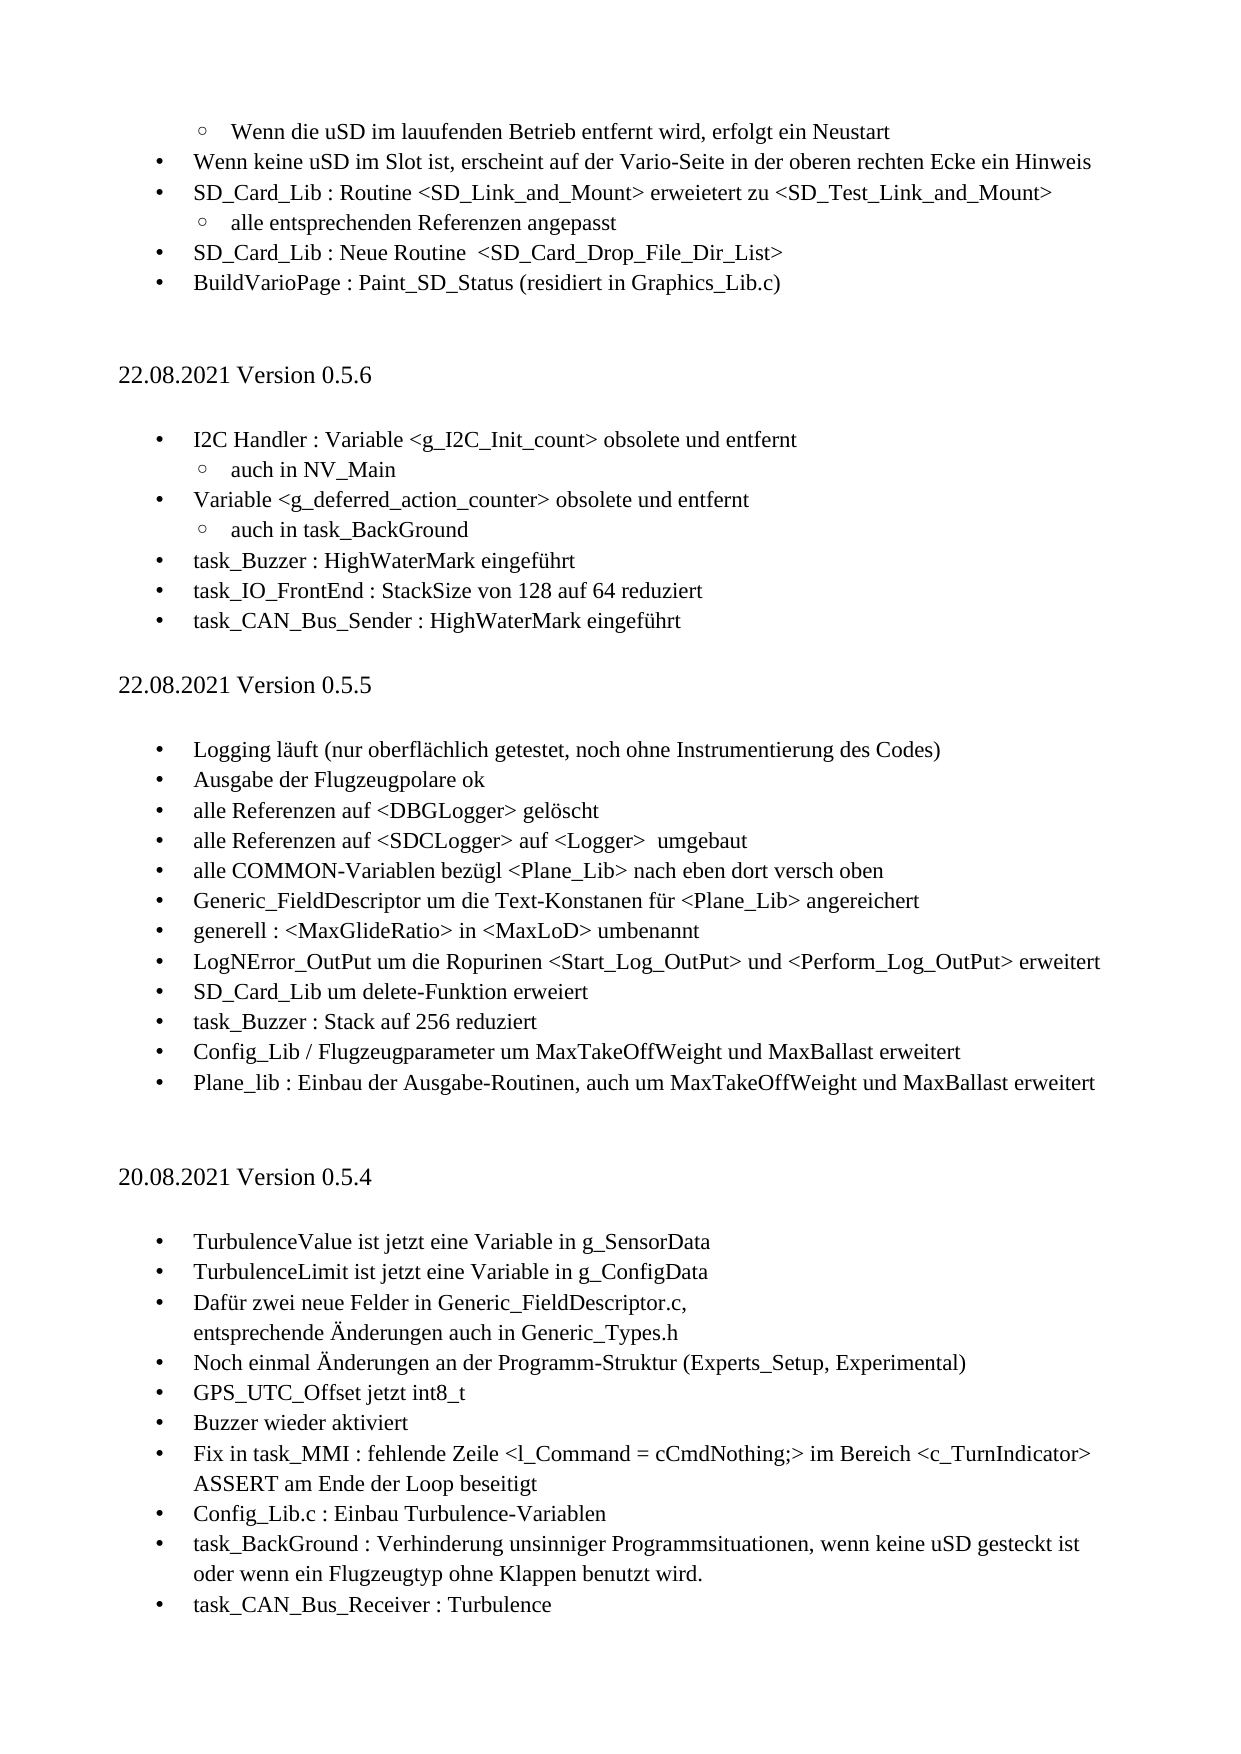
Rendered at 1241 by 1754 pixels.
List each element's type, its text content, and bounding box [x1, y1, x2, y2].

list Wenn die uSD im lauufenden Betrieb entfernt wird, erfolgt ein Neustart [193, 118, 1122, 144]
text 22.08.2021 Version 0.5.5 [118, 670, 1122, 732]
list task_Buzzer : HighWaterMark eingeführt [156, 547, 1122, 573]
list generell : <MaxGlideRatio> in <MaxLoD> umbenannt [156, 918, 1122, 944]
list Wenn keine uSD im Slot ist, erscheint auf der Vario-Seite in der oberen rechten Ecke ein Hinweis [156, 148, 1122, 175]
list auch in task_BackGround [193, 516, 1122, 543]
list task_Buzzer : Stack auf 256 reduziert [156, 1008, 1122, 1034]
list Config_Lib / Flugzeugparameter um MaxTakeOffWeight und MaxBallast erweitert [156, 1038, 1122, 1065]
list Logging läuft (nur oberflächlich getestet, noch ohne Instrumentierung des Codes) [156, 736, 1122, 763]
list Variable <g_deferred_action_counter> obsolete und entfernt [156, 486, 1122, 513]
list BuildVarioPage : Paint_SD_Status (residiert in Graphics_Lib.c) [156, 269, 1122, 296]
text 22.08.2021 Version 0.5.6 [118, 360, 1122, 422]
list task_IO_FrontEnd : StackSize von 128 auf 64 reduziert [156, 577, 1122, 603]
list alle COMMON-Variablen bezügl <Plane_Lib> nach eben dort versch oben [156, 857, 1122, 883]
list task_CAN_Bus_Receiver : Turbulence [156, 1591, 1122, 1617]
list task_CAN_Bus_Sender : HighWaterMark eingeführt [156, 607, 1122, 633]
list Buzzer wieder aktiviert [156, 1409, 1122, 1436]
list TurbulenceLimit ist jetzt eine Variable in g_ConfigData [156, 1258, 1122, 1285]
list GPS_UTC_Offset jetzt int8_t [156, 1379, 1122, 1406]
list task_BackGround : Verhinderung unsinniger Programmsituationen, wenn keine uSD gesteckt ist oder wenn ein Flugzeugtyp ohne Klappen benutzt wird. [156, 1530, 1122, 1587]
text 20.08.2021 Version 0.5.4 [118, 1162, 1122, 1224]
list SD_Card_Lib : Routine <SD_Link_and_Mount> erweietert zu <SD_Test_Link_and_Mount> [156, 178, 1122, 205]
list Fix in task_MMI : fehlende Zeile <l_Command = cCmdNothing;> im Bereich <c_TurnIndicator> ASSERT am Ende der Loop beseitigt [156, 1439, 1122, 1496]
list SD_Card_Lib : Neue Routine <SD_Card_Drop_File_Dir_List> [156, 239, 1122, 265]
list TurbulenceValue ist jetzt eine Variable in g_SensorData [156, 1228, 1122, 1254]
list alle entsprechenden Referenzen angepasst [193, 209, 1122, 235]
list LogNError_OutPut um die Ropurinen <Start_Log_OutPut> und <Perform_Log_OutPut> erweitert [156, 948, 1122, 974]
list Config_Lib.c : Einbau Turbulence-Variablen [156, 1500, 1122, 1526]
list SD_Card_Lib um delete-Funktion erweiert [156, 978, 1122, 1004]
list Generic_FieldDescriptor um die Text-Konstanen für <Plane_Lib> angereichert [156, 887, 1122, 914]
list alle Referenzen auf <SDCLogger> auf <Logger> umgebaut [156, 827, 1122, 853]
list Noch einmal Änderungen an der Programm-Struktur (Experts_Setup, Experimental) [156, 1349, 1122, 1375]
list Ausgabe der Flugzeugpolare ok [156, 767, 1122, 793]
list I2C Handler : Variable <g_I2C_Init_count> obsolete und entfernt [156, 426, 1122, 452]
list alle Referenzen auf <DBGLogger> gelöscht [156, 797, 1122, 823]
list auch in NV_Main [193, 456, 1122, 482]
list Plane_lib : Einbau der Ausgabe-Routinen, auch um MaxTakeOffWeight und MaxBallast erweitert [156, 1069, 1122, 1095]
list Dafür zwei neue Felder in Generic_FieldDescriptor.c, entsprechende Änderungen auch in Generic_Types.h [156, 1288, 1122, 1345]
